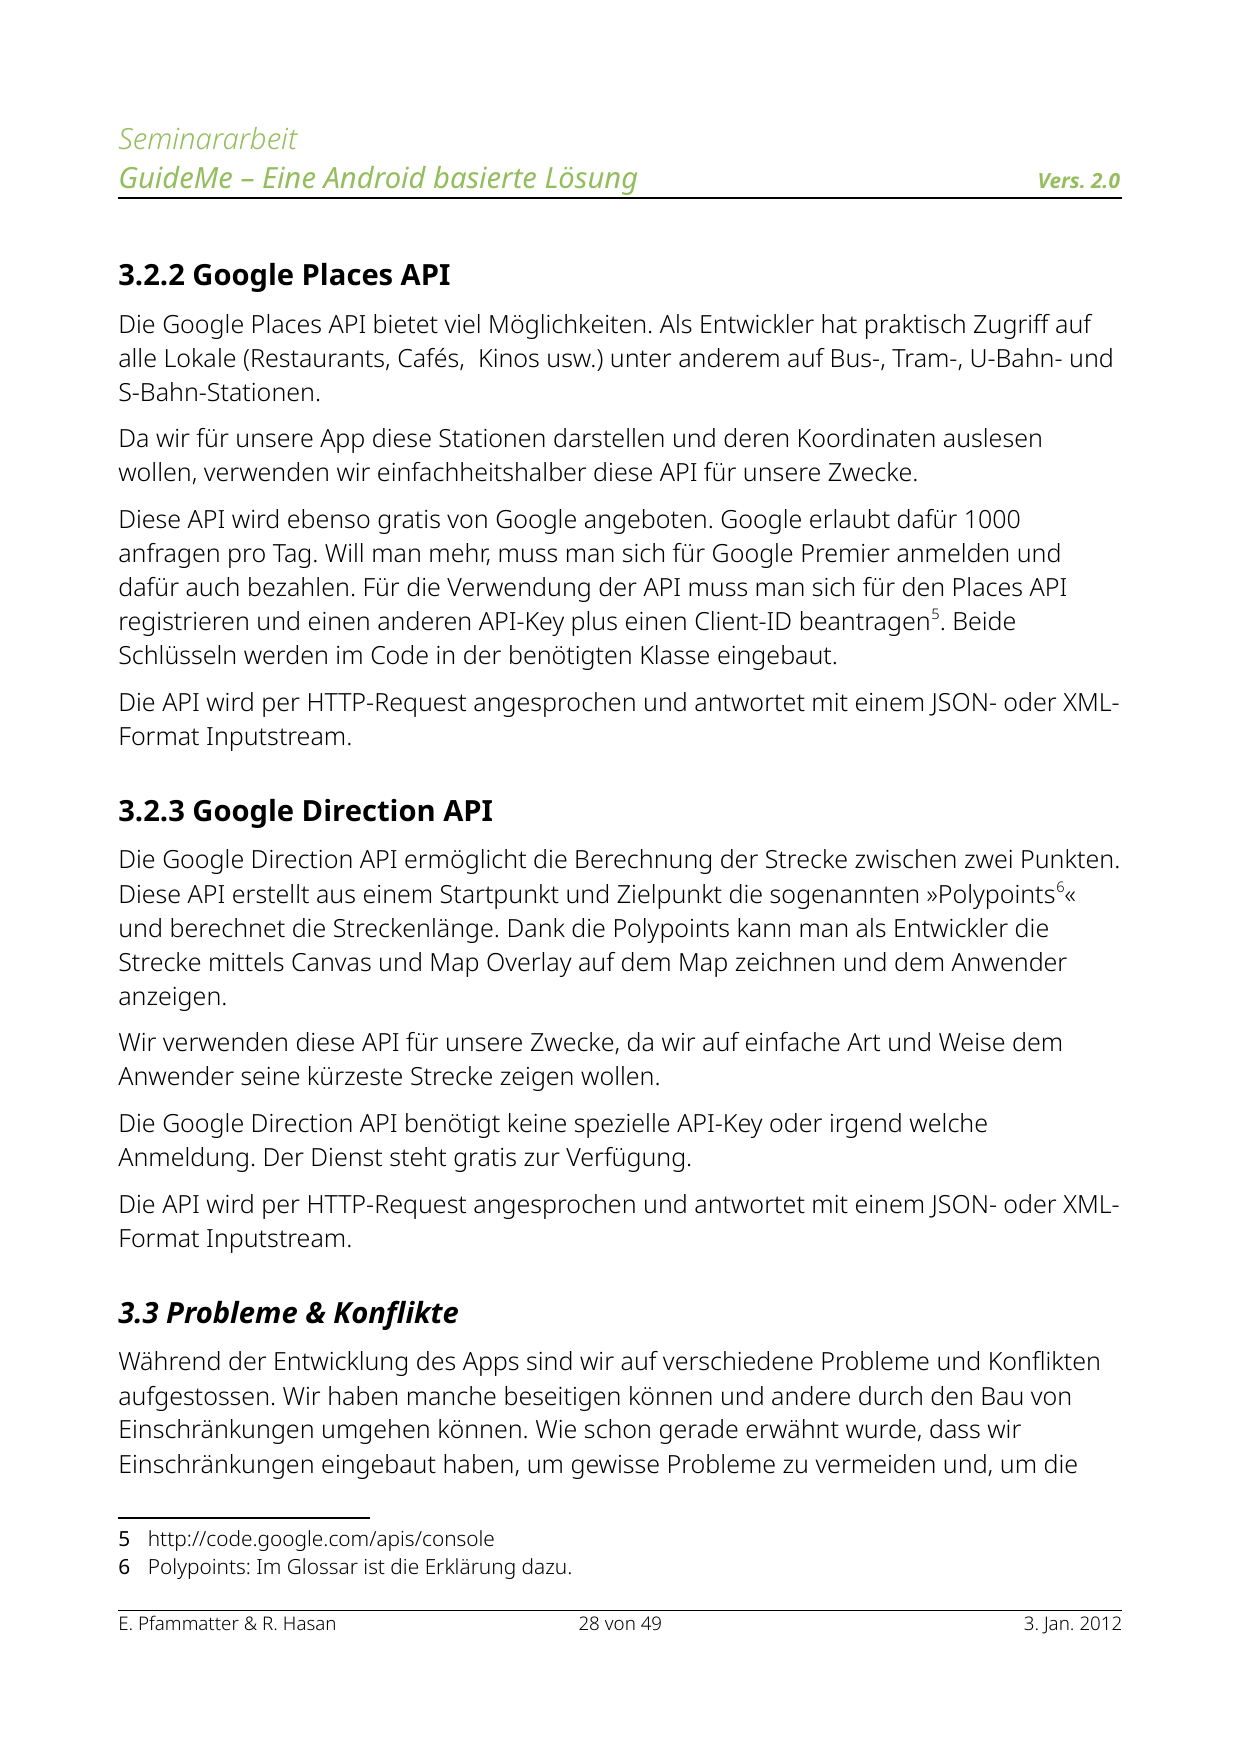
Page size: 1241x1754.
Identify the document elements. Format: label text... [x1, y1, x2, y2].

text Diese API wird ebenso gratis von Google angeboten. Google erlaubt dafür 1000 anfragen pro Tag. Will man mehr, muss man sich für Google Premier anmelden und dafür auch bezahlen. Für die Verwendung der API muss man sich für den Places API registrieren und einen anderen API-Key plus einen Client-ID beantragen. Beide Schlüsseln werden im Code in der benötigten Klasse eingebaut. [118, 502, 1122, 672]
subtitle 3.2.2 Google Places API [118, 254, 1122, 294]
text Polypoints: Im Glossar ist die Erklärung dazu. [118, 1552, 1122, 1581]
subtitle 3.2.3 Google Direction API [118, 790, 1122, 830]
subtitle 3.3 Probleme & Konflikte [118, 1292, 1122, 1332]
text Die Google Direction API benötigt keine spezielle API-Key oder irgend welche Anmeldung. Der Dienst steht gratis zur Verfügung. [118, 1106, 1122, 1174]
text Da wir für unsere App diese Stationen darstellen und deren Koordinaten auslesen wollen, verwenden wir einfachheitshalber diese API für unsere Zwecke. [118, 421, 1122, 489]
text Die Google Places API bietet viel Möglichkeiten. Als Entwickler hat praktisch Zugriff auf alle Lokale (Restaurants, Cafés, Kinos usw.) unter anderem auf Bus-, Tram-, U-Bahn- und S-Bahn-Stationen. [118, 306, 1122, 408]
text Die API wird per HTTP-Request angesprochen und antwortet mit einem JSON- oder XML-Format Inputstream. [118, 1186, 1122, 1254]
text Wir verwenden diese API für unsere Zwecke, da wir auf einfache Art und Weise dem Anwender seine kürzeste Strecke zeigen wollen. [118, 1025, 1122, 1093]
text Die Google Direction API ermöglicht die Berechnung der Strecke zwischen zwei Punkten. Diese API erstellt aus einem Startpunkt und Zielpunkt die sogenannten »Polypoints« und berechnet die Streckenlänge. Dank die Polypoints kann man als Entwickler die Strecke mittels Canvas und Map Overlay auf dem Map zeichnen und dem Anwender anzeigen. [118, 842, 1122, 1012]
text Die API wird per HTTP-Request angesprochen und antwortet mit einem JSON- oder XML-Format Inputstream. [118, 684, 1122, 752]
text Während der Entwicklung des Apps sind wir auf verschiedene Probleme und Konflikten aufgestossen. Wir haben manche beseitigen können und andere durch den Bau von Einschränkungen umgehen können. Wie schon gerade erwähnt wurde, dass wir Einschränkungen eingebaut haben, um gewisse Probleme zu vermeiden und, um die [118, 1344, 1122, 1480]
text http://code.google.com/apis/console [118, 1524, 1122, 1552]
